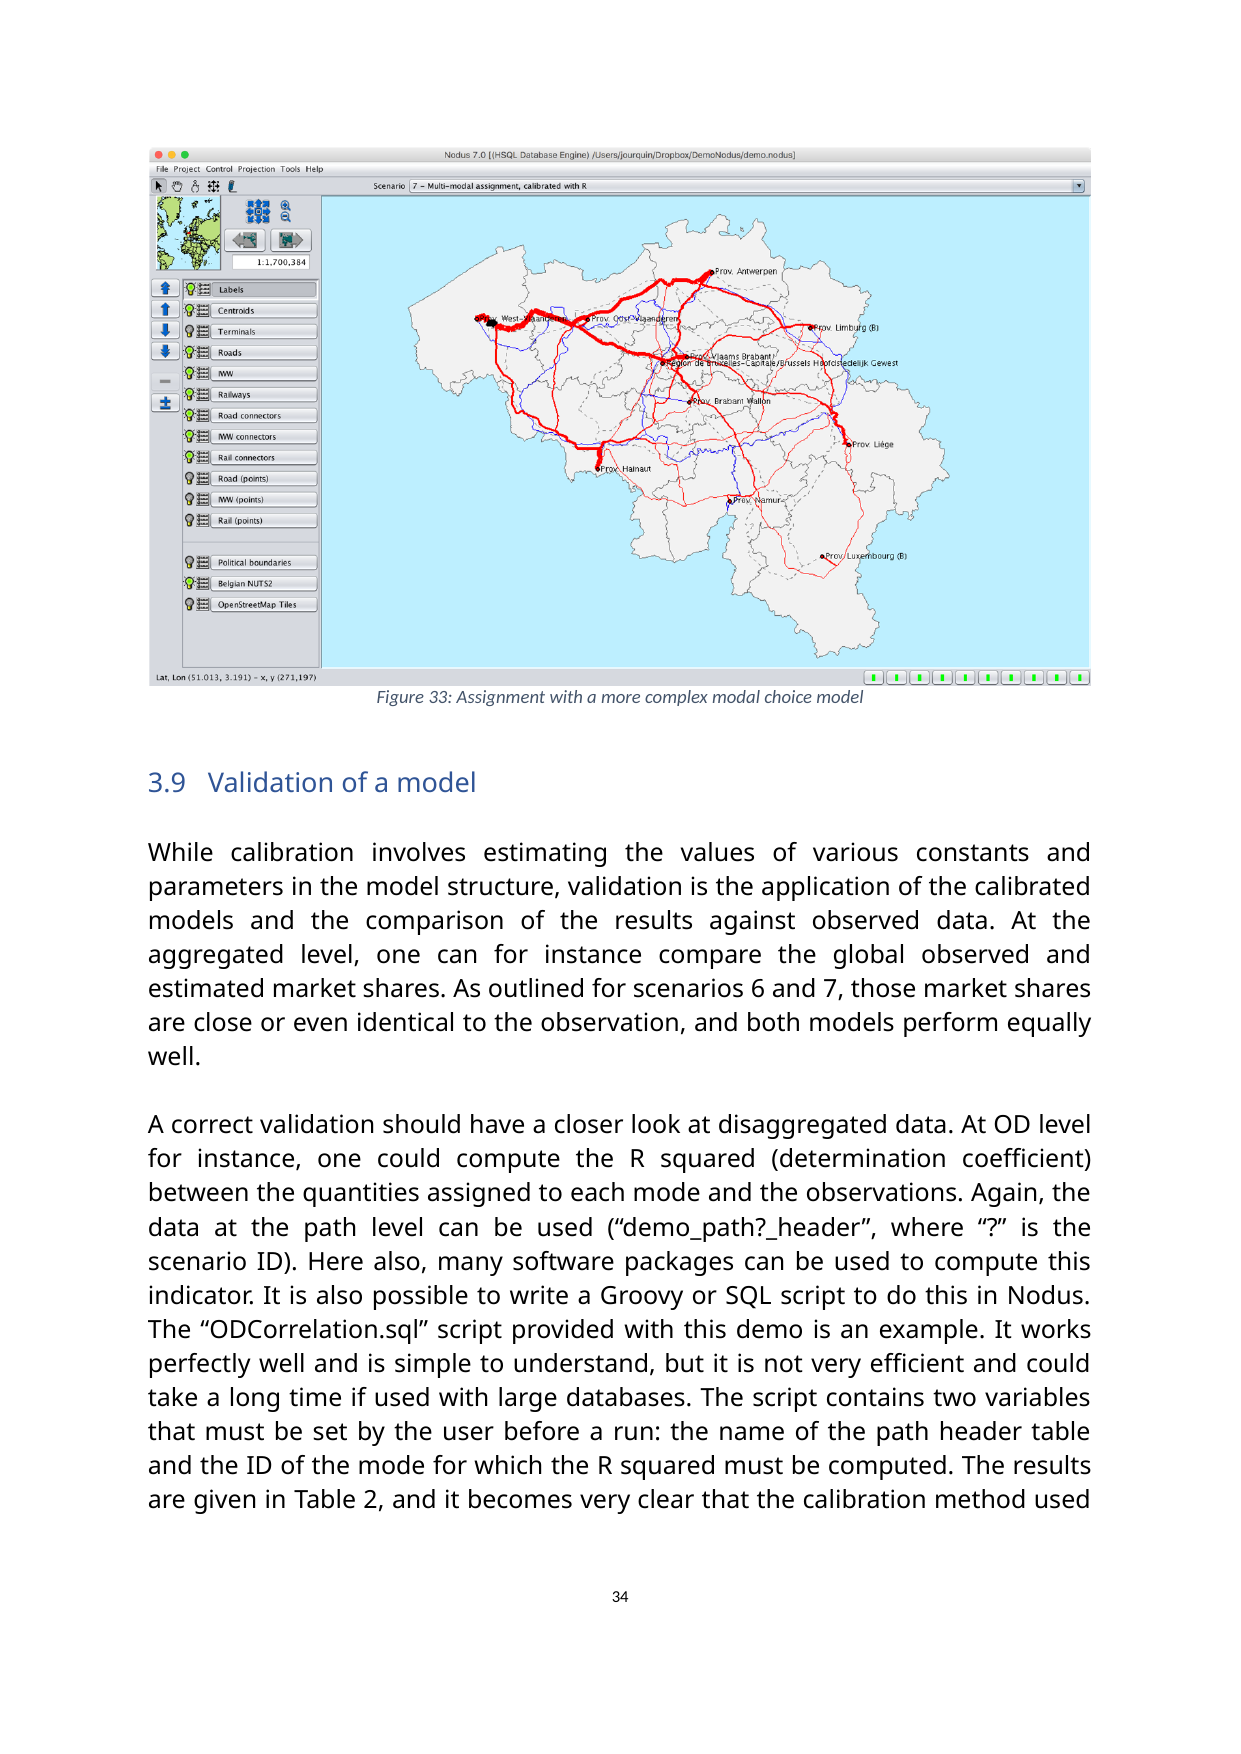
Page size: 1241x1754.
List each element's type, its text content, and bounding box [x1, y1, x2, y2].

text A correct validation should have a closer look at disaggregated data. At OD level for instance, one could compute the R squared (determination coefficient) between the quantities assigned to each mode and the observations. Again, the data at the path level can be used (“demo_path?_header”, where “?” is the scenario ID). Here also, many software packages can be used to compute this indicator. It is also possible to write a Groovy or SQL script to do this in Nodus. The “ODCorrelation.sql” script provided with this demo is an example. It works perfectly well and is simple to understand, but it is not very efficient and could take a long time if used with large databases. The script contains two variables that must be set by the user before a run: the name of the path header table and the ID of the mode for which the R squared must be computed. The results are given in Table 2, and it becomes very clear that the calibration method used [148, 1107, 1093, 1516]
picture [149, 147, 1091, 686]
text While calibration involves estimating the values of various constants and parameters in the model structure, validation is the application of the calibrated models and the comparison of the results against observed data. At the aggregated level, one can for instance compare the global observed and estimated market shares. As outlined for scenarios 6 and 7, those market shares are close or even identical to the observation, and both models perform equally well. [148, 834, 1093, 1073]
subtitle Validation of a model [148, 763, 1093, 800]
text Figure 33: Assignment with a more complex modal choice model [148, 685, 1093, 708]
